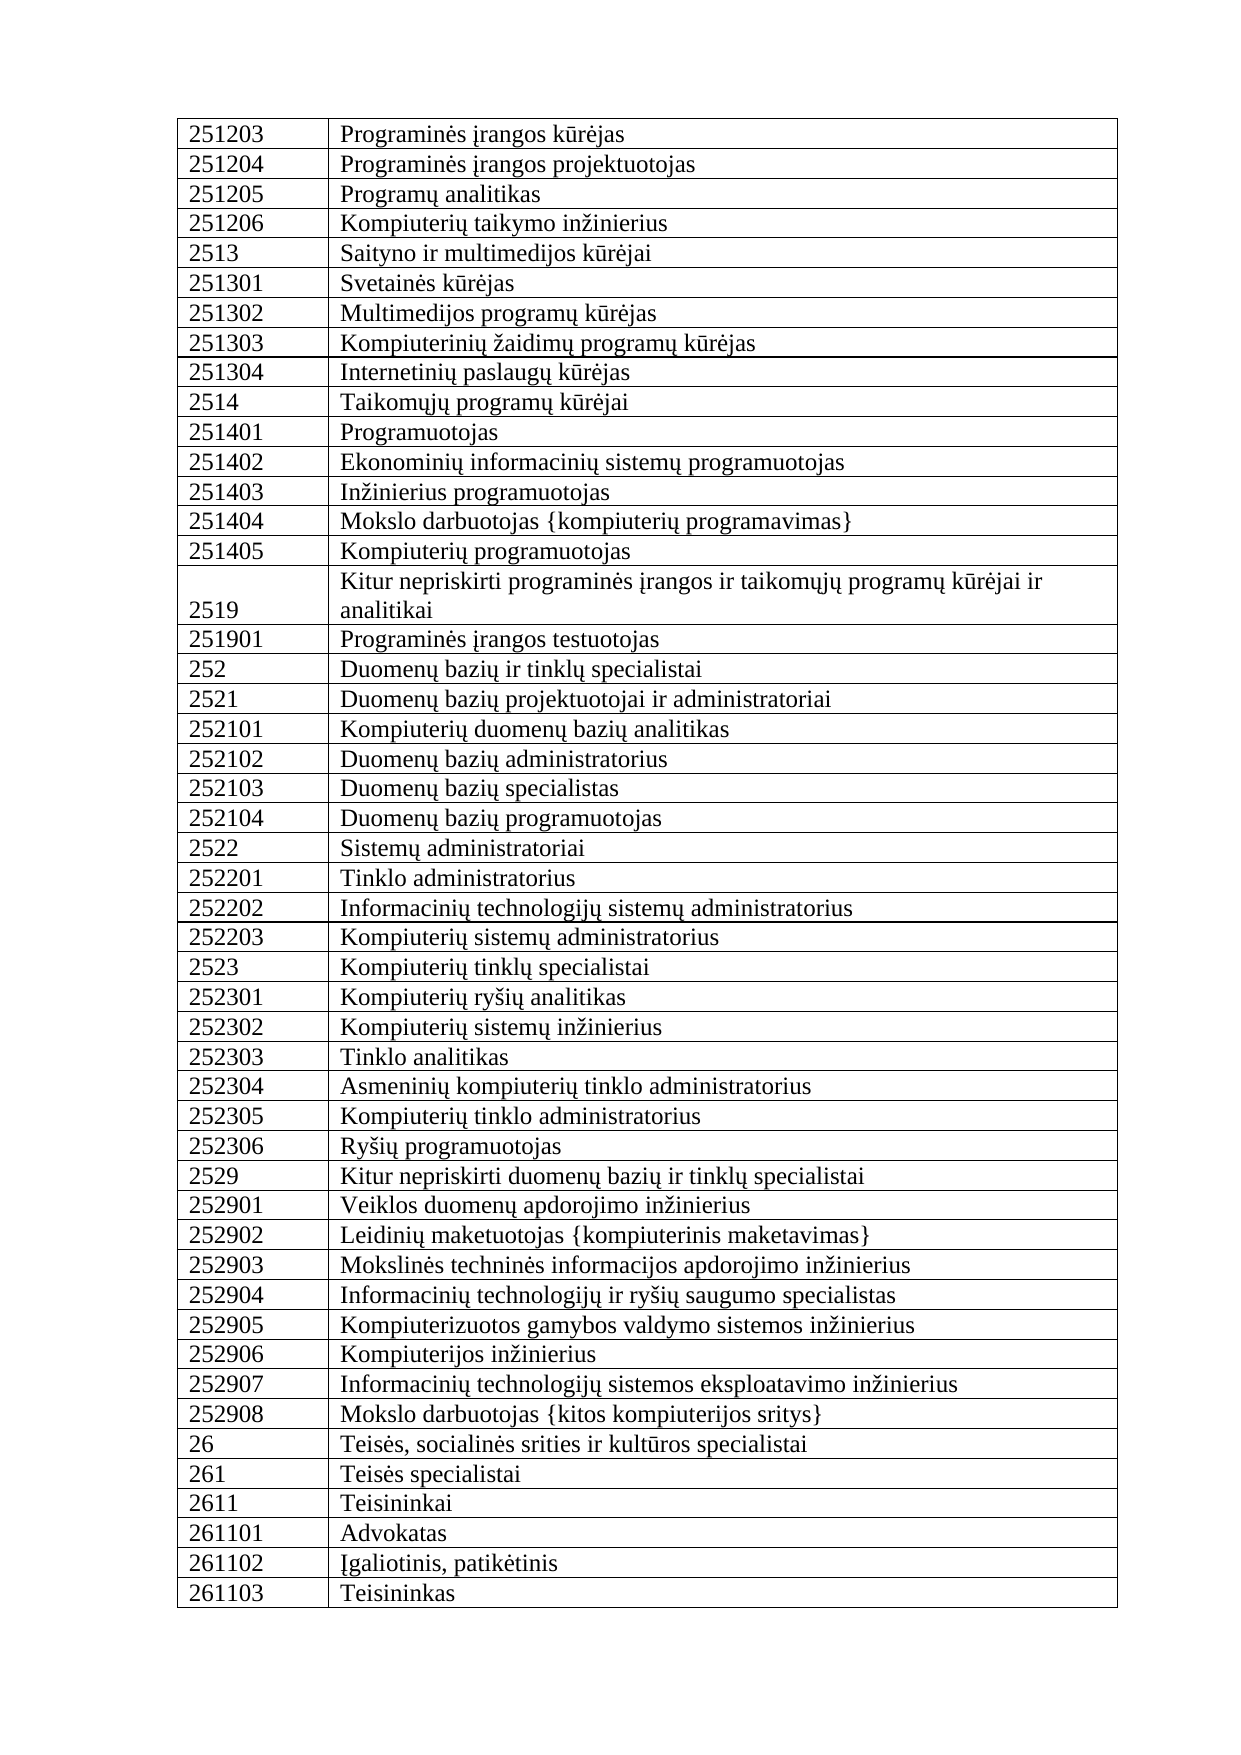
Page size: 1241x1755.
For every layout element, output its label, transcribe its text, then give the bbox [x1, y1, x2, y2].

table_cell [1118, 1458, 1122, 1487]
table_cell [1118, 297, 1122, 327]
table_cell 2611 [178, 1489, 328, 1517]
table_cell Kompiuterizuotos gamybos valdymo sistemos inžinierius [329, 1310, 1117, 1338]
table_cell Įgaliotinis, patikėtinis [329, 1548, 1117, 1577]
table_cell [1118, 862, 1122, 892]
table_cell Duomenų bazių programuotojas [329, 803, 1117, 832]
table_cell Teisininkai [329, 1489, 1117, 1517]
table_cell [1118, 1249, 1122, 1279]
table_cell Veiklos duomenų apdorojimo inžinierius [329, 1191, 1117, 1219]
table_cell [1118, 773, 1122, 802]
table_cell Tinklo administratorius [329, 863, 1117, 892]
table_cell 251404 [178, 506, 328, 535]
table_cell 261102 [178, 1548, 328, 1577]
table_cell 251401 [178, 417, 328, 446]
table_cell 2529 [178, 1161, 328, 1189]
table_cell [1118, 505, 1122, 535]
table_cell [1118, 1011, 1122, 1041]
table_cell Advokatas [329, 1518, 1117, 1547]
table_cell 251301 [178, 268, 328, 297]
table_cell Duomenų bazių projektuotojai ir administratoriai [329, 684, 1117, 713]
table_cell Teisės specialistai [329, 1459, 1117, 1487]
table_cell 251203 [178, 119, 328, 148]
table_cell 252201 [178, 863, 328, 892]
table_cell 251403 [178, 477, 328, 505]
table_cell 252104 [178, 803, 328, 832]
table_cell Mokslinės techninės informacijos apdorojimo inžinierius [329, 1250, 1117, 1279]
table_cell [1118, 683, 1122, 713]
table_cell 252202 [178, 893, 328, 921]
table_cell 261 [178, 1459, 328, 1487]
table_cell Teisės, socialinės srities ir kultūros specialistai [329, 1429, 1117, 1458]
table_cell Kitur nepriskirti duomenų bazių ir tinklų specialistai [329, 1161, 1117, 1189]
table_cell [1118, 1070, 1122, 1100]
table_cell 251204 [178, 149, 328, 178]
table_cell 261103 [178, 1578, 328, 1607]
table_cell [1118, 1488, 1122, 1517]
table_cell 251405 [178, 536, 328, 565]
table_cell Programinės įrangos kūrėjas [329, 119, 1117, 148]
table_cell 251402 [178, 447, 328, 476]
table_cell 252301 [178, 982, 328, 1011]
table_cell Saityno ir multimedijos kūrėjai [329, 238, 1117, 267]
table_cell 252305 [178, 1101, 328, 1130]
table_cell [1118, 713, 1122, 743]
table_cell [1118, 476, 1122, 505]
table_cell [1118, 981, 1122, 1011]
table_cell Asmeninių kompiuterių tinklo administratorius [329, 1071, 1117, 1100]
table_cell Kompiuterinių žaidimų programų kūrėjas [329, 328, 1117, 356]
table_cell 252101 [178, 714, 328, 743]
table_cell 252304 [178, 1071, 328, 1100]
table_cell [1118, 1041, 1122, 1070]
table_cell Mokslo darbuotojas {kompiuterių programavimas} [329, 506, 1117, 535]
table_cell Kitur nepriskirti programinės įrangos ir taikomųjų programų kūrėjai ir analitikai [329, 566, 1117, 623]
table_cell [1118, 892, 1122, 921]
table_cell [1118, 386, 1122, 416]
table_cell Kompiuterių taikymo inžinierius [329, 209, 1117, 237]
table_cell 251206 [178, 209, 328, 237]
table_cell [1118, 1219, 1122, 1249]
table_cell Duomenų bazių specialistas [329, 774, 1117, 802]
table_cell 2513 [178, 238, 328, 267]
table_cell 26 [178, 1429, 328, 1458]
table_cell 252905 [178, 1310, 328, 1338]
table_cell Svetainės kūrėjas [329, 268, 1117, 297]
table_cell Ryšių programuotojas [329, 1131, 1117, 1160]
table_cell [1118, 624, 1122, 653]
table_cell [1118, 1428, 1122, 1458]
table_cell 252306 [178, 1131, 328, 1160]
table_cell Tinklo analitikas [329, 1042, 1117, 1070]
table_cell [1118, 1577, 1122, 1607]
table_cell [1118, 327, 1122, 356]
table_cell [1118, 356, 1122, 386]
table_cell [1118, 1279, 1122, 1309]
table_cell [1118, 1339, 1122, 1368]
table_cell 251901 [178, 625, 328, 653]
table_cell Kompiuterių sistemų administratorius [329, 923, 1117, 951]
table_cell [1118, 1398, 1122, 1428]
table_cell [1118, 1190, 1122, 1219]
table_cell [1118, 951, 1122, 981]
table_cell [1118, 653, 1122, 683]
table_cell Taikomųjų programų kūrėjai [329, 387, 1117, 416]
table_cell [1118, 1368, 1122, 1398]
table_cell 252906 [178, 1340, 328, 1368]
table_cell Duomenų bazių administratorius [329, 744, 1117, 772]
table_cell Kompiuterių duomenų bazių analitikas [329, 714, 1117, 743]
table_cell [1118, 118, 1122, 148]
table_cell Inžinierius programuotojas [329, 477, 1117, 505]
table_cell [1118, 1130, 1122, 1160]
table_cell [1118, 535, 1122, 565]
table_cell Teisininkas [329, 1578, 1117, 1607]
table_cell [1118, 1547, 1122, 1577]
table_cell Internetinių paslaugų kūrėjas [329, 358, 1117, 386]
table_cell 251303 [178, 328, 328, 356]
table_cell Programinės įrangos projektuotojas [329, 149, 1117, 178]
table_cell 252902 [178, 1220, 328, 1249]
table_cell 2521 [178, 684, 328, 713]
table_cell [1118, 1160, 1122, 1189]
table_cell [1118, 802, 1122, 832]
table_cell 2519 [178, 566, 328, 623]
table_cell Kompiuterių sistemų inžinierius [329, 1012, 1117, 1041]
table_cell 252203 [178, 923, 328, 951]
table_cell Programų analitikas [329, 179, 1117, 207]
table_cell 252302 [178, 1012, 328, 1041]
table_cell 261101 [178, 1518, 328, 1547]
table_cell [1118, 1100, 1122, 1130]
table_cell 252901 [178, 1191, 328, 1219]
table_cell Programuotojas [329, 417, 1117, 446]
table_cell Kompiuterių programuotojas [329, 536, 1117, 565]
table_cell 251302 [178, 298, 328, 327]
table_cell 252103 [178, 774, 328, 802]
table_cell Multimedijos programų kūrėjas [329, 298, 1117, 327]
table_cell Kompiuterijos inžinierius [329, 1340, 1117, 1368]
table_cell 2523 [178, 952, 328, 981]
table_cell 252904 [178, 1280, 328, 1309]
table_cell Informacinių technologijų sistemos eksploatavimo inžinierius [329, 1369, 1117, 1398]
table_cell Ekonominių informacinių sistemų programuotojas [329, 447, 1117, 476]
table_cell [1118, 743, 1122, 772]
table_cell [1118, 178, 1122, 207]
table_cell 251205 [178, 179, 328, 207]
table_cell [1118, 208, 1122, 237]
table_cell [1118, 267, 1122, 297]
table_cell Kompiuterių tinklų specialistai [329, 952, 1117, 981]
table_cell Mokslo darbuotojas {kitos kompiuterijos sritys} [329, 1399, 1117, 1428]
table_cell Kompiuterių tinklo administratorius [329, 1101, 1117, 1130]
table_cell [1118, 832, 1122, 862]
table_cell Informacinių technologijų ir ryšių saugumo specialistas [329, 1280, 1117, 1309]
table_cell Duomenų bazių ir tinklų specialistai [329, 654, 1117, 683]
table_cell 251304 [178, 358, 328, 386]
table_cell [1118, 921, 1122, 951]
table_cell 252903 [178, 1250, 328, 1279]
table_cell 252 [178, 654, 328, 683]
table_cell Sistemų administratoriai [329, 833, 1117, 862]
table_cell [1118, 1517, 1122, 1547]
table_cell [1118, 446, 1122, 476]
table_cell [1118, 565, 1122, 623]
table_cell 2514 [178, 387, 328, 416]
table_cell Leidinių maketuotojas {kompiuterinis maketavimas} [329, 1220, 1117, 1249]
table_cell [1118, 1309, 1122, 1338]
table_cell 252303 [178, 1042, 328, 1070]
table_cell 252102 [178, 744, 328, 772]
table_cell Informacinių technologijų sistemų administratorius [329, 893, 1117, 921]
table_cell Kompiuterių ryšių analitikas [329, 982, 1117, 1011]
table_cell 252907 [178, 1369, 328, 1398]
table_cell Programinės įrangos testuotojas [329, 625, 1117, 653]
table_cell 252908 [178, 1399, 328, 1428]
table_cell [1118, 148, 1122, 178]
table_cell [1118, 416, 1122, 446]
table_cell 2522 [178, 833, 328, 862]
table_cell [1118, 237, 1122, 267]
